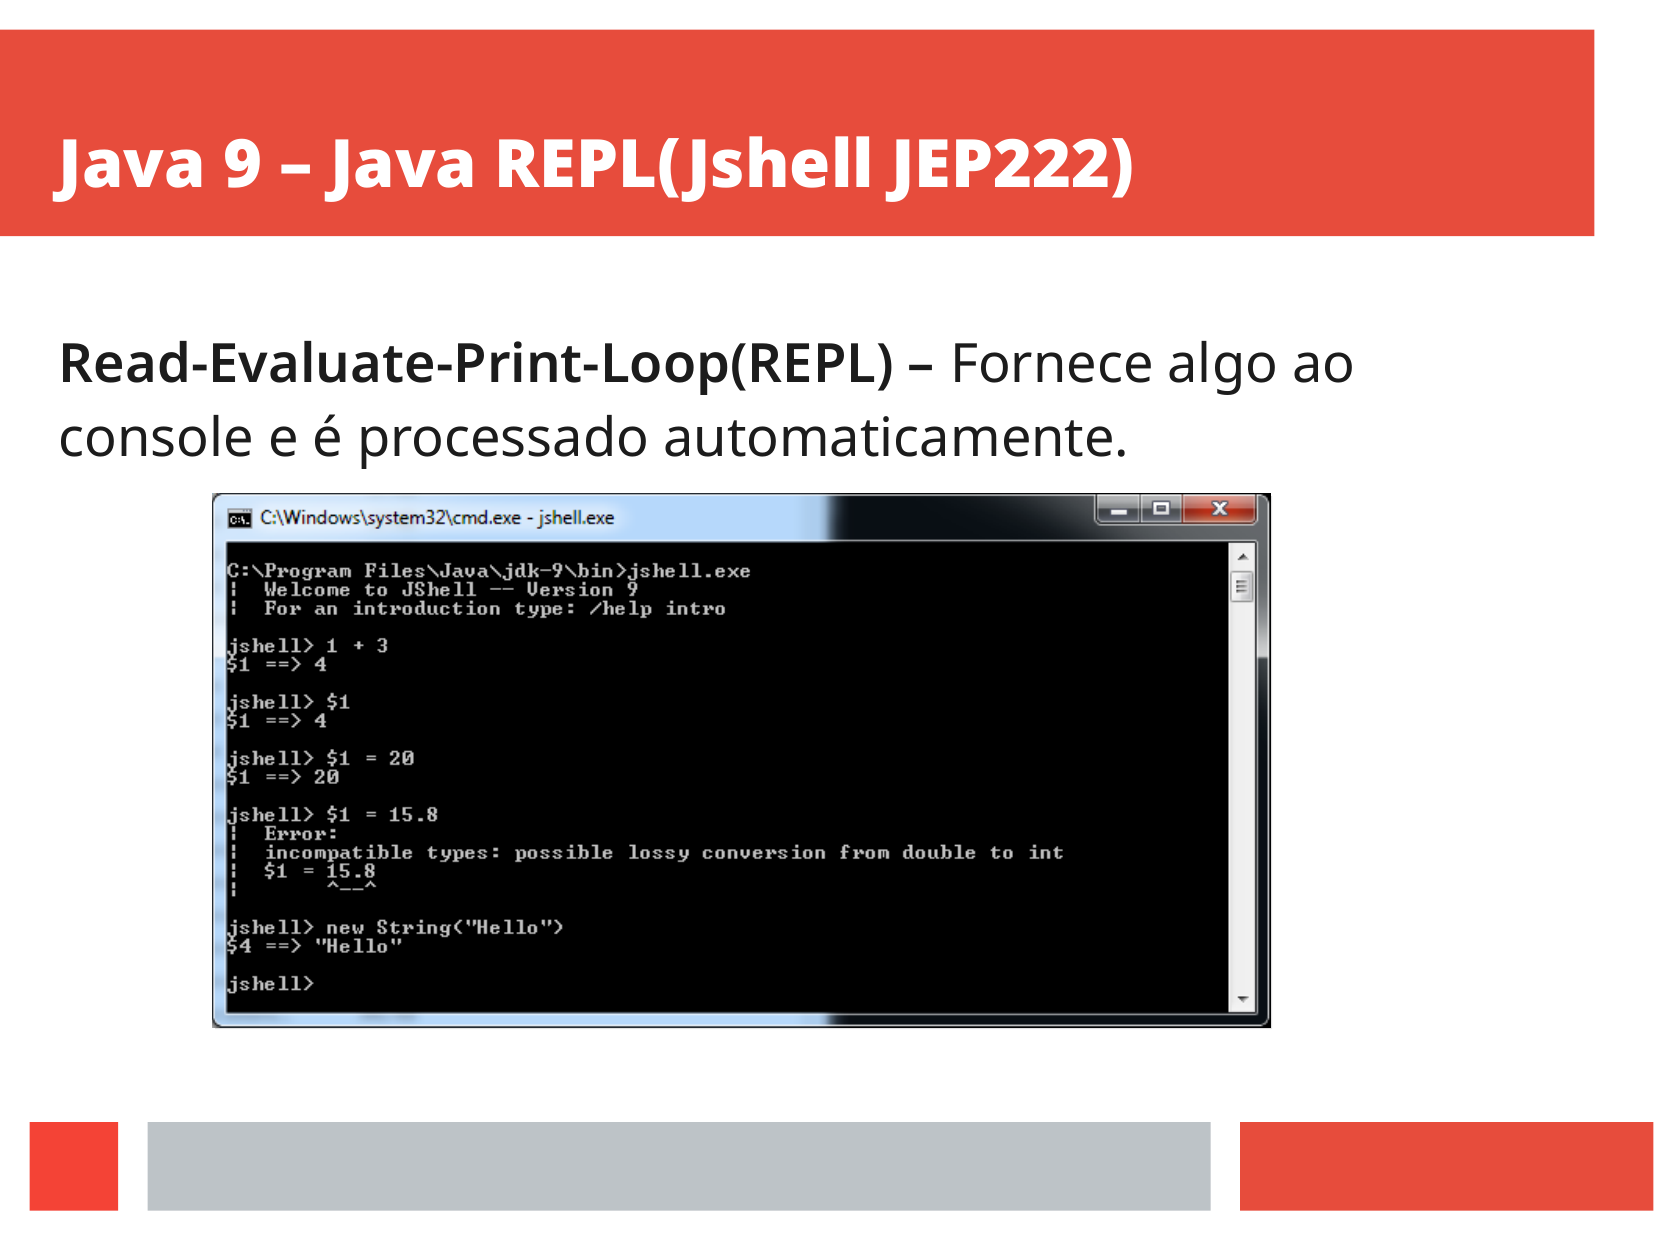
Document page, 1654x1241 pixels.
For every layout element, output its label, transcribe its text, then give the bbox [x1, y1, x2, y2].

picture [212, 493, 1271, 1028]
list Read-Evaluate-Print-Loop(REPL) – Fornece algo ao console e é processado automaticamente. [59, 324, 1565, 1093]
title Java 9 – Java REPL(Jshell JEP222) [59, 59, 1595, 207]
